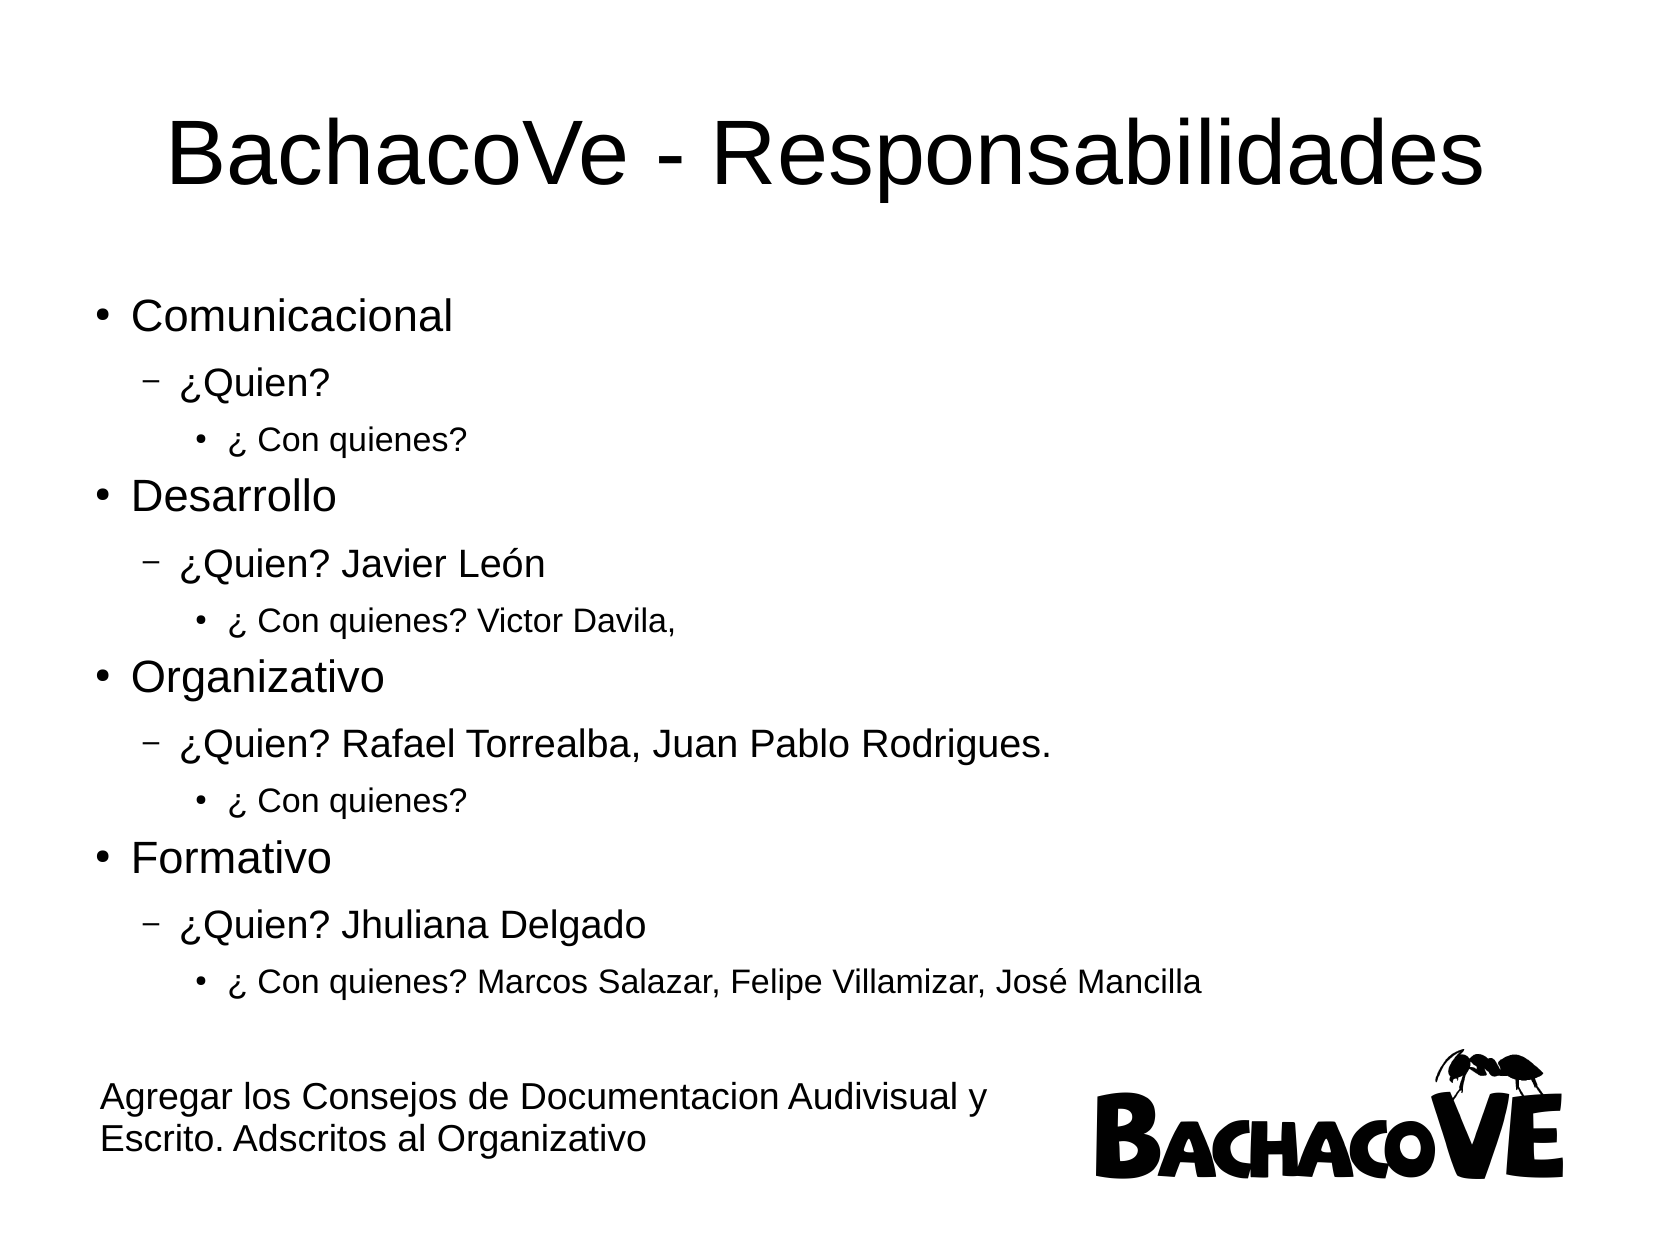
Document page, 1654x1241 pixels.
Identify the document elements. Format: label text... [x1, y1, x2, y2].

picture [1096, 1049, 1563, 1179]
text_box Agregar los Consejos de Documentacion Audivisual y Escrito. Adscritos al Organizativo [85, 1068, 1097, 1167]
list Comunicacional ¿Quien? ¿ Con quienes? Desarrollo ¿Quien? Javier León ¿ Con quienes? Victor Davila, Organizativo ¿Quien? Rafael Torrealba, Juan Pablo Rodrigues. ¿ Con quienes? Formativo ¿Quien? Jhuliana Delgado ¿ Con quienes? Marcos Salazar, Felipe Villamizar, José Mancilla [82, 290, 1538, 1010]
title BachacoVe - Responsabilidades [82, 49, 1571, 257]
